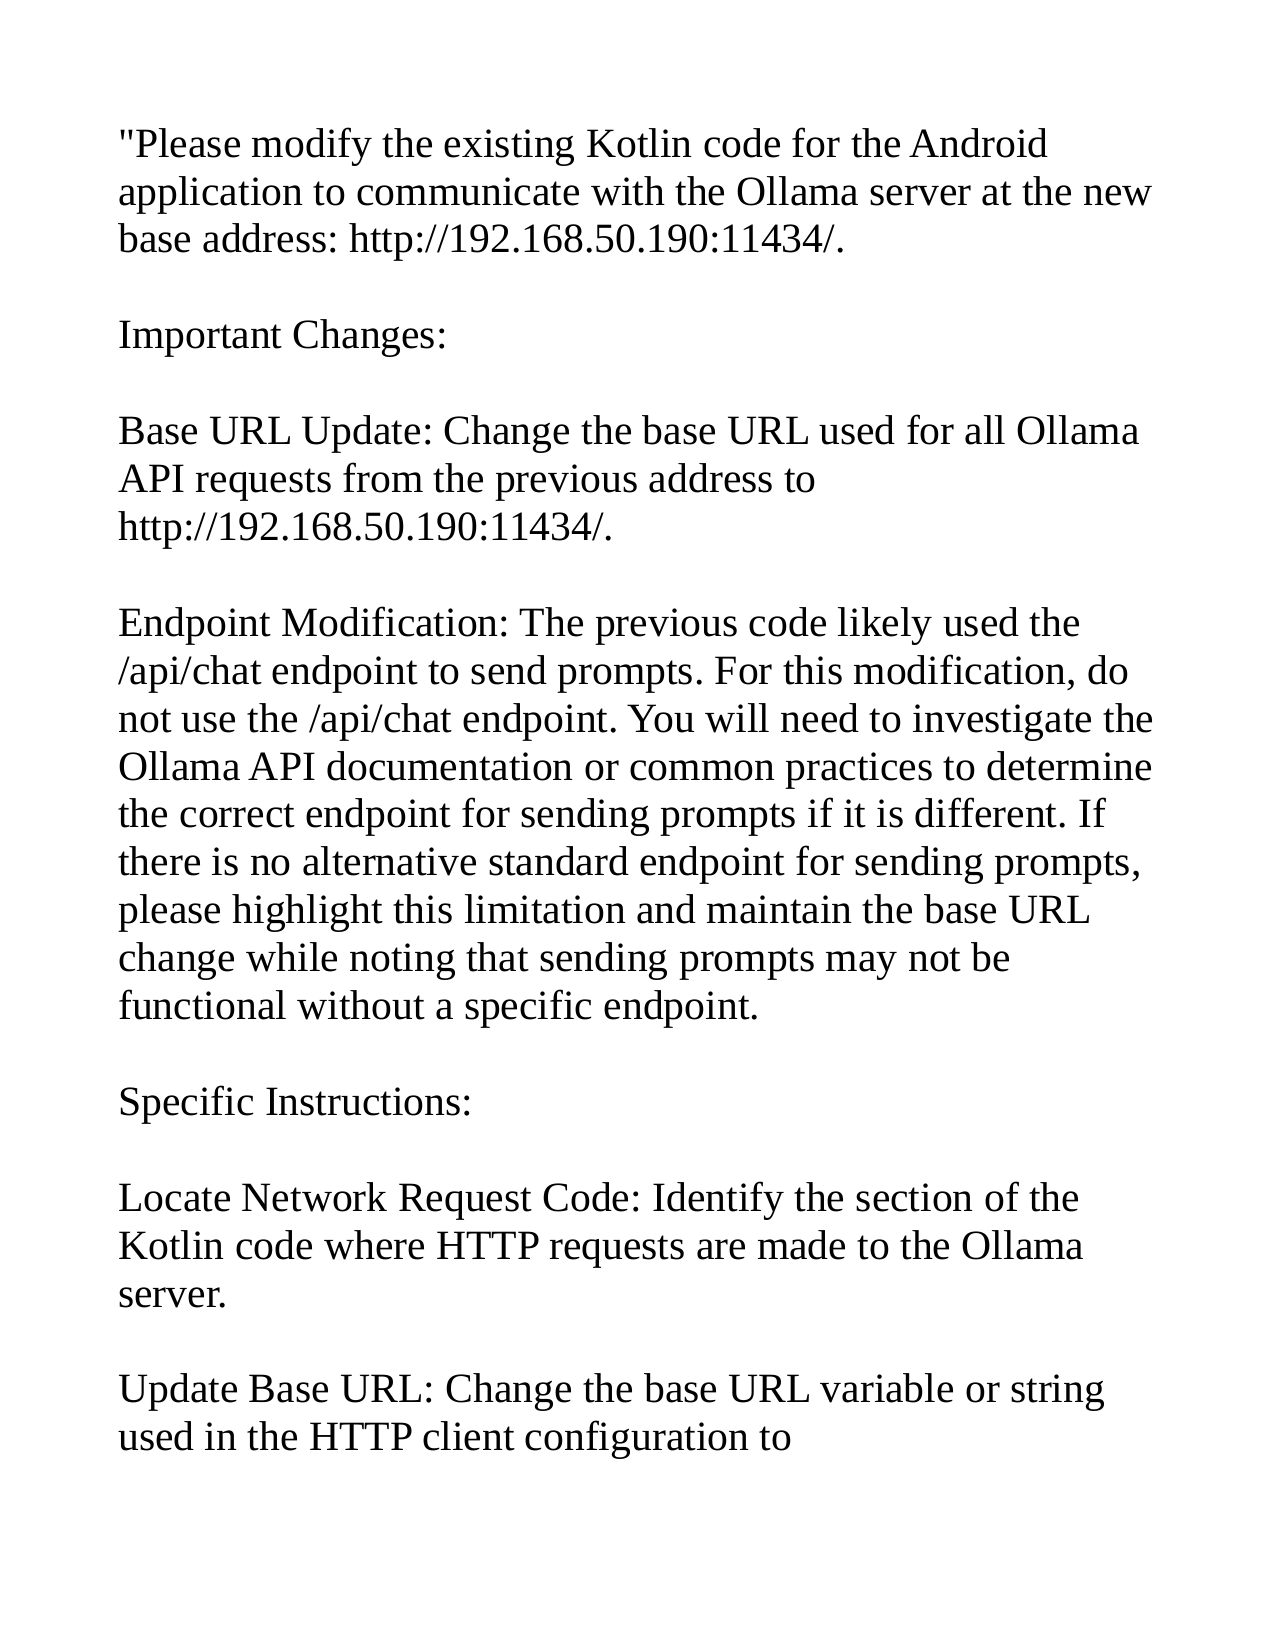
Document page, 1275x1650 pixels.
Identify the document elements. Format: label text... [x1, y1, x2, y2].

text Endpoint Modification: The previous code likely used the /api/chat endpoint to send prompts. For this modification, do not use the /api/chat endpoint. You will need to investigate the Ollama API documentation or common practices to determine the correct endpoint for sending prompts if it is different. If there is no alternative standard endpoint for sending prompts, please highlight this limitation and maintain the base URL change while noting that sending prompts may not be functional without a specific endpoint. [118, 597, 1157, 1028]
text Locate Network Request Code: Identify the section of the Kotlin code where HTTP requests are made to the Ollama server. [118, 1172, 1157, 1316]
text Important Changes: [118, 310, 1157, 358]
text Update Base URL: Change the base URL variable or string used in the HTTP client configuration to [118, 1364, 1157, 1460]
text Base URL Update: Change the base URL used for all Ollama API requests from the previous address to http://192.168.50.190:11434/. [118, 406, 1157, 549]
text "Please modify the existing Kotlin code for the Android application to communicate with the Ollama server at the new base address: http://192.168.50.190:11434/. [118, 118, 1157, 262]
text Specific Instructions: [118, 1076, 1157, 1124]
